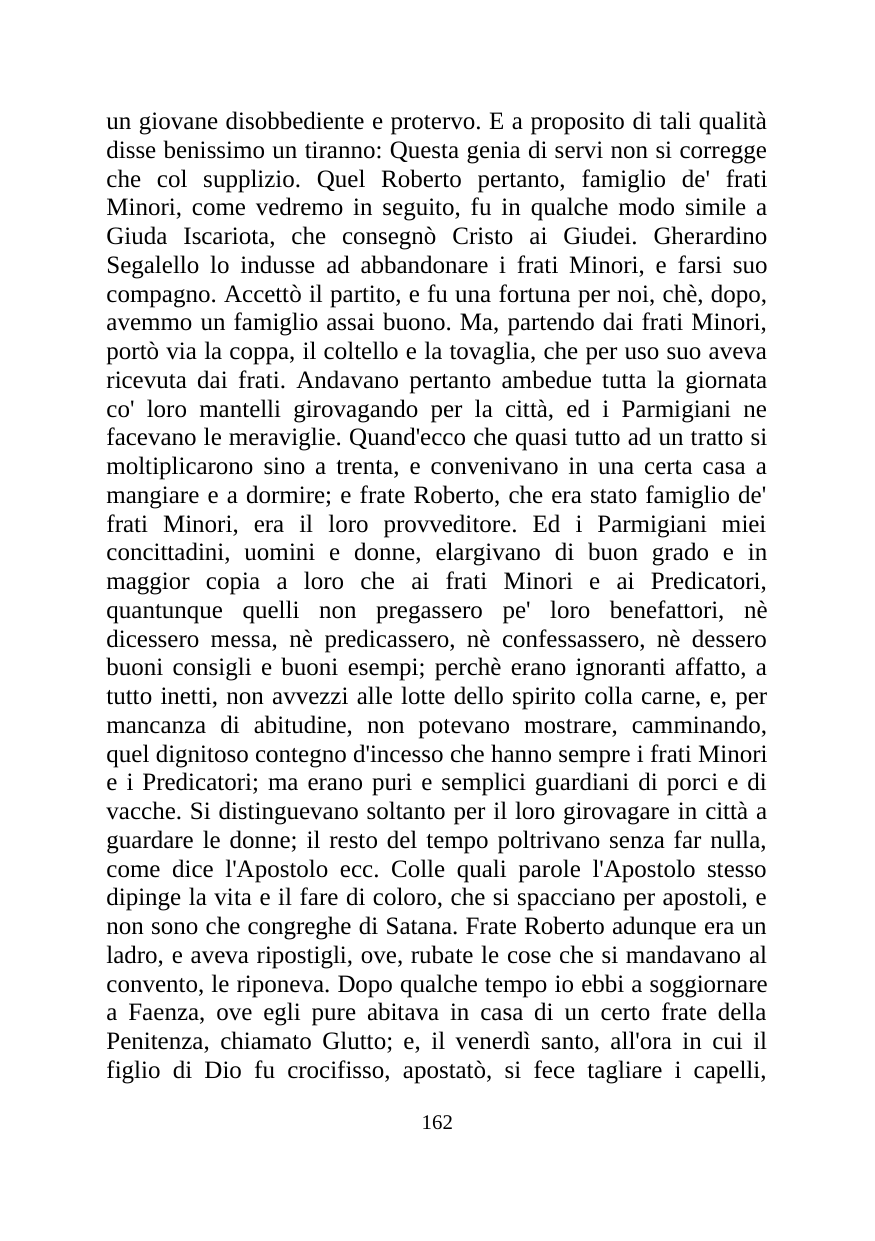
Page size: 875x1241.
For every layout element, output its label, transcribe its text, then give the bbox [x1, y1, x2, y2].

text un giovane disobbediente e protervo. E a proposito di tali qualità disse benissimo un tiranno: Questa genia di servi non si corregge che col supplizio. Quel Roberto pertanto, famiglio de' frati Minori, come vedremo in seguito, fu in qualche modo simile a Giuda Iscariota, che consegnò Cristo ai Giudei. Gherardino Segalello lo indusse ad abbandonare i frati Minori, e farsi suo compagno. Accettò il partito, e fu una fortuna per noi, chè, dopo, avemmo un famiglio assai buono. Ma, partendo dai frati Minori, portò via la coppa, il coltello e la tovaglia, che per uso suo aveva ricevuta dai frati. Andavano pertanto ambedue tutta la giornata co' loro mantelli girovagando per la città, ed i Parmigiani ne facevano le meraviglie. Quand'ecco che quasi tutto ad un tratto si moltiplicarono sino a trenta, e convenivano in una certa casa a mangiare e a dormire; e frate Roberto, che era stato famiglio de' frati Minori, era il loro provveditore. Ed i Parmigiani miei concittadini, uomini e donne, elargivano di buon grado e in maggior copia a loro che ai frati Minori e ai Predicatori, quantunque quelli non pregassero pe' loro benefattori, nè dicessero messa, nè predicassero, nè confessassero, nè dessero buoni consigli e buoni esempi; perchè erano ignoranti affatto, a tutto inetti, non avvezzi alle lotte dello spirito colla carne, e, per mancanza di abitudine, non potevano mostrare, camminando, quel dignitoso contegno d'incesso che hanno sempre i frati Minori e i Predicatori; ma erano puri e semplici guardiani di porci e di vacche. Si distinguevano soltanto per il loro girovagare in città a guardare le donne; il resto del tempo poltrivano senza far nulla, come dice l'Apostolo ecc. Colle quali parole l'Apostolo stesso dipinge la vita e il fare di coloro, che si spacciano per apostoli, e non sono che congreghe di Satana. Frate Roberto adunque era un ladro, e aveva ripostigli, ove, rubate le cose che si mandavano al convento, le riponeva. Dopo qualche tempo io ebbi a soggiornare a Faenza, ove egli pure abitava in casa di un certo frate della Penitenza, chiamato Glutto; e, il venerdì santo, all'ora in cui il figlio di Dio fu crocifisso, apostatò, si fece tagliare i capelli, [106, 106, 768, 1084]
